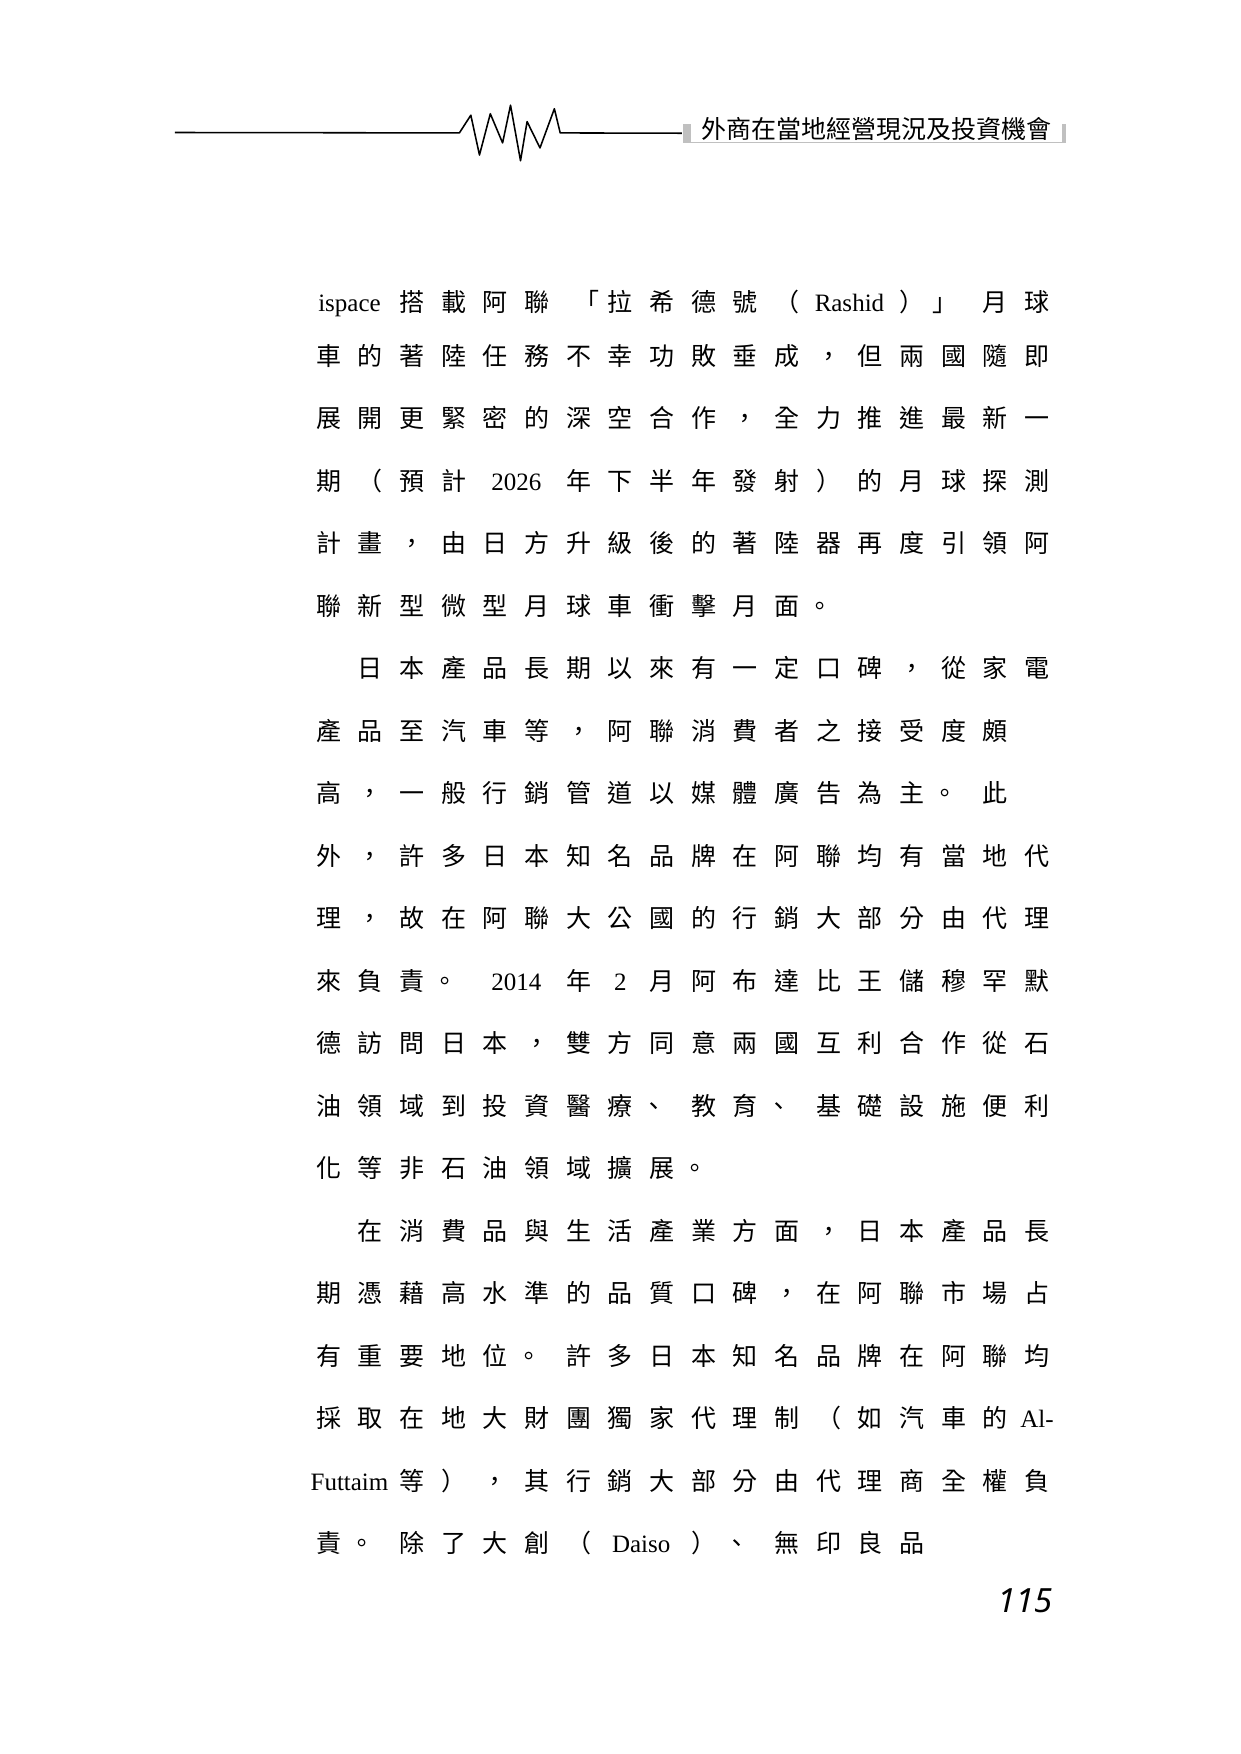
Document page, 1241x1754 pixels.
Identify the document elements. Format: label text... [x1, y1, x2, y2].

text ispace搭載阿聯「拉希德號（Rashid）」月球車的著陸任務不幸功敗垂成，但兩國隨即展開更緊密的深空合作，全力推進最新一期（預計2026年下半年發射）的月球探測計畫，由日方升級後的著陸器再度引領阿聯新型微型月球車衝擊月面。 [281, 250, 1058, 625]
text 在消費品與生活產業方面，日本產品長期憑藉高水準的品質口碑，在阿聯市場占有重要地位。許多日本知名品牌在阿聯均採取在地大財團獨家代理制（如汽車的Al-Futtaim等），其行銷大部分由代理商全權負責。除了大創（Daiso）、無印良品 [281, 1188, 1058, 1563]
text 日本產品長期以來有一定口碑，從家電產品至汽車等，阿聯消費者之接受度頗高，一般行銷管道以媒體廣告為主。此外，許多日本知名品牌在阿聯均有當地代理，故在阿聯大公國的行銷大部分由代理來負責。2014年2月阿布達比王儲穆罕默德訪問日本，雙方同意兩國互利合作從石油領域到投資醫療、教育、基礎設施便利化等非石油領域擴展。 [281, 625, 1058, 1188]
